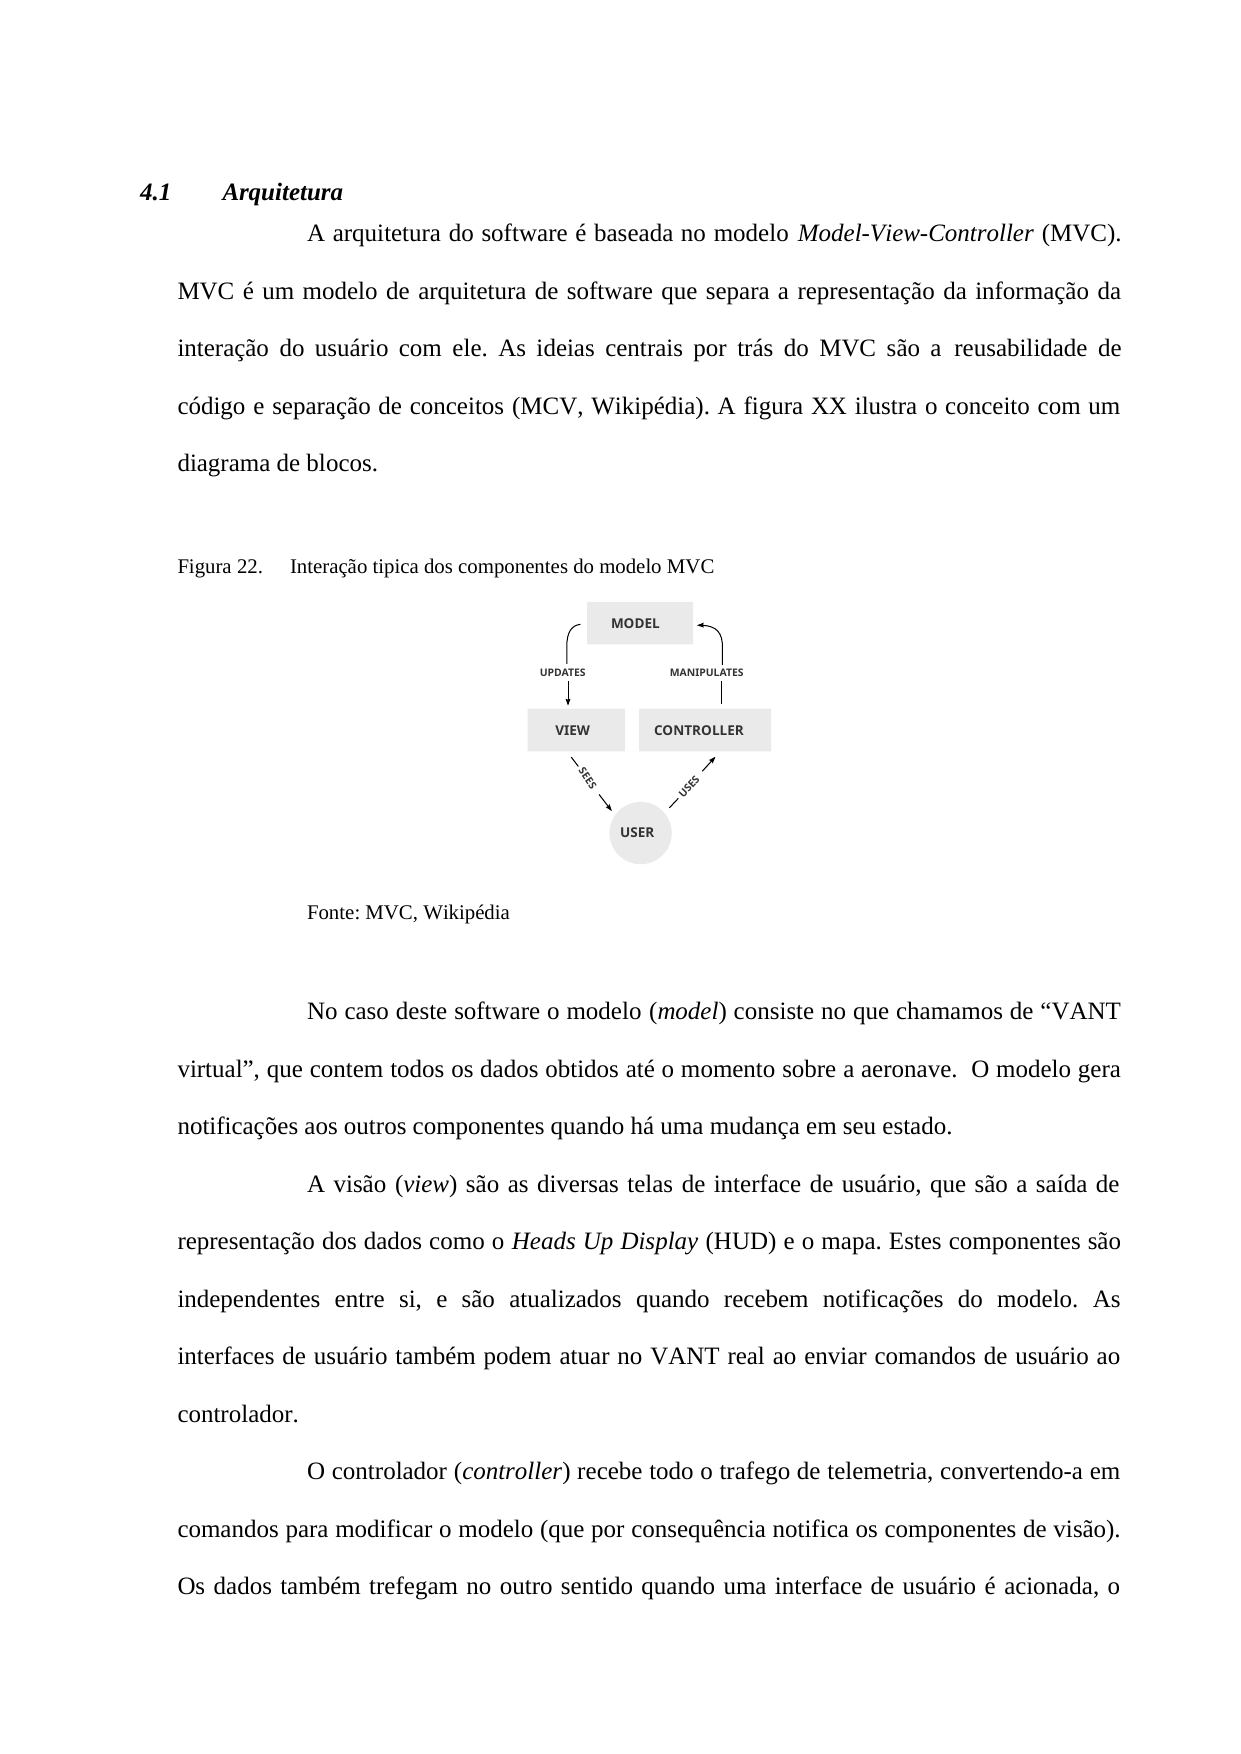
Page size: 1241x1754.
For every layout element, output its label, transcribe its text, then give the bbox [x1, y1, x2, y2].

text O controlador (controller) recebe todo o trafego de telemetria, convertendo-a em comandos para modificar o modelo (que por consequência notifica os componentes de visão). Os dados também trefegam no outro sentido quando uma interface de usuário é acionada, o [177, 1456, 1121, 1600]
text No caso deste software o modelo (model) consiste no que chamamos de “VANT virtual”, que contem todos os dados obtidos até o momento sobre a aeronave. O modelo gera notificações aos outros componentes quando há uma mudança em seu estado. [177, 996, 1121, 1140]
text Fonte: MVC, Wikipédia [177, 590, 1121, 924]
list Interação tipica dos componentes do modelo MVC [177, 554, 1121, 578]
text A visão (view) são as diversas telas de interface de usuário, que são a saída de representação dos dados como o Heads Up Display (HUD) e o mapa. Estes componentes são independentes entre si, e são atualizados quando recebem notificações do modelo. As interfaces de usuário também podem atuar no VANT real ao enviar comandos de usuário ao controlador. [177, 1169, 1121, 1428]
text A arquitetura do software é baseada no modelo Model-View-Controller (MVC). MVC é um modelo de arquitetura de software que separa a representação da informação da interação do usuário com ele. As ideias centrais por trás do MVC são a reusabilidade de código e separação de conceitos (MCV, Wikipédia). A figura XX ilustra o conceito com um diagrama de blocos. [177, 218, 1121, 477]
subtitle Arquitetura [177, 177, 1121, 206]
